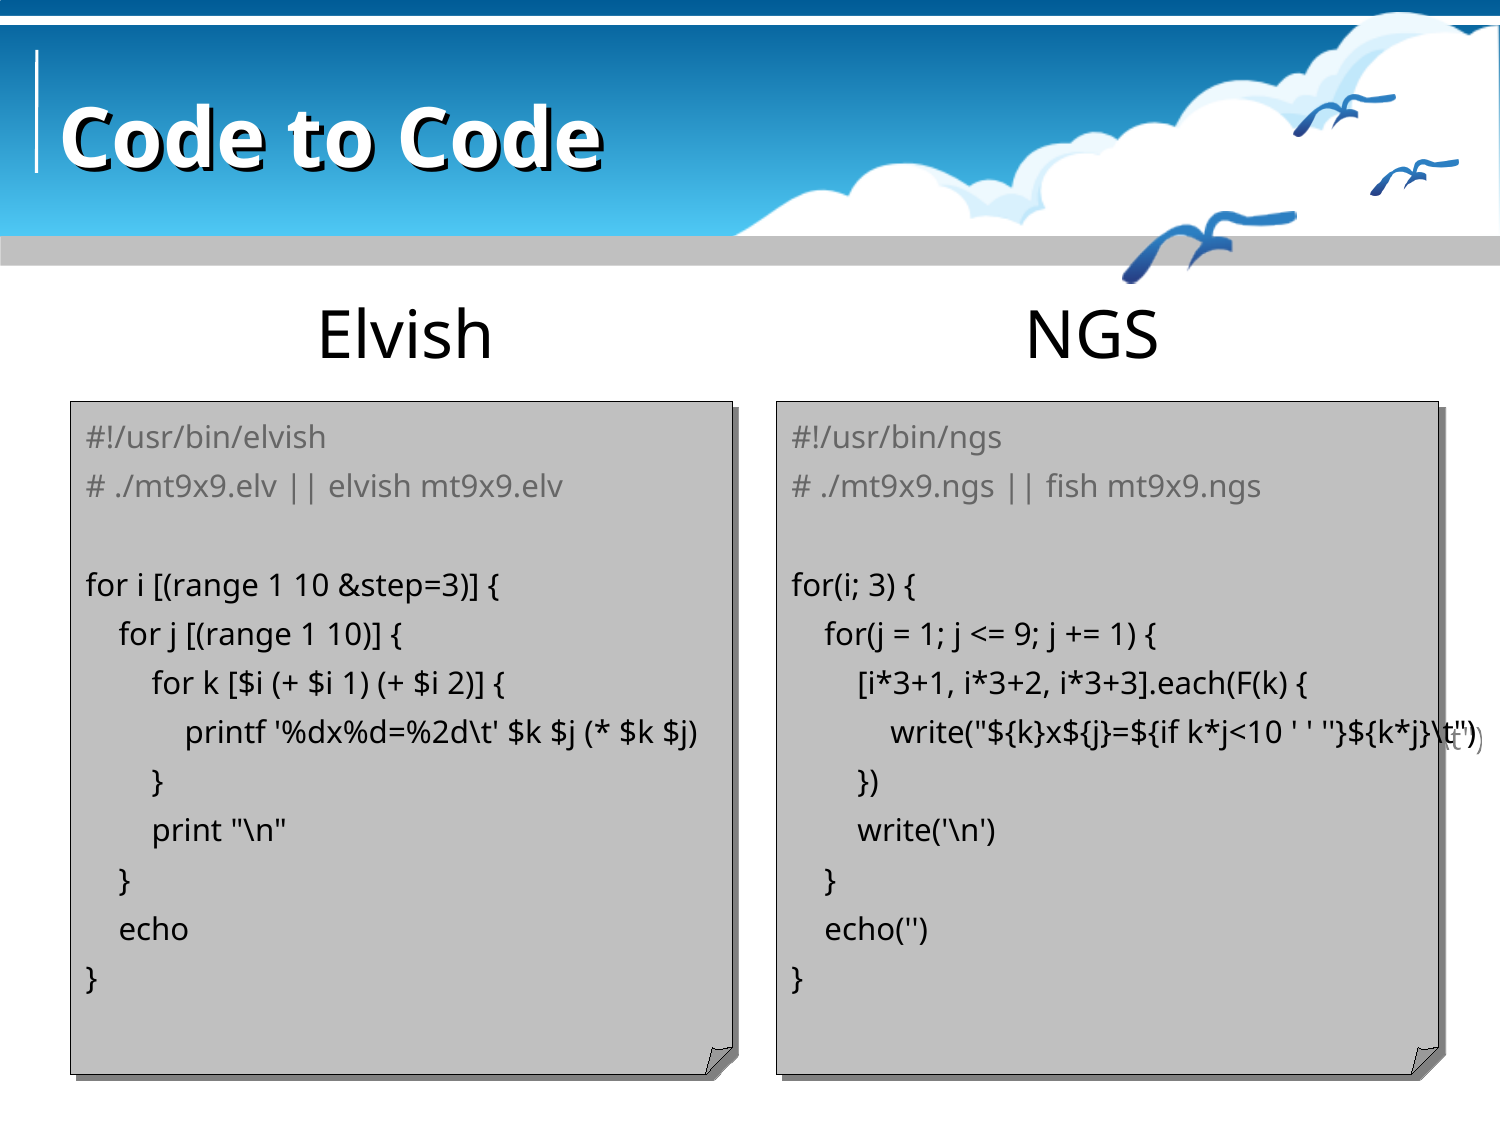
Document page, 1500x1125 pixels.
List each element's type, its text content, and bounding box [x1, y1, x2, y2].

text_box #!/usr/bin/elvish # ./mt9x9.elv || elvish mt9x9.elv for i [(range 1 10 &step=3)] { for j [(range 1 10)] { for k [$i (+ $i 1) (+ $i 2)] { printf '%dx%d=%2d\t' $k $j (* $k $j) } print "\n" } echo } [70, 401, 733, 1075]
text_box NGS [1009, 283, 1211, 388]
picture [730, 12, 1500, 284]
title Code to Code [59, 86, 1465, 186]
text_box #!/usr/bin/ngs # ./mt9x9.ngs || fish mt9x9.ngs for(i; 3) { for(j = 1; j <= 9; j += 1) { [i*3+1, i*3+2, i*3+3].each(F(k) { write("${k}x${j}=${if k*j<10 ' ' ''}${k*j}\t") }) write('\n') } echo('') } [776, 401, 1439, 1075]
text_box Elvish [301, 283, 573, 388]
